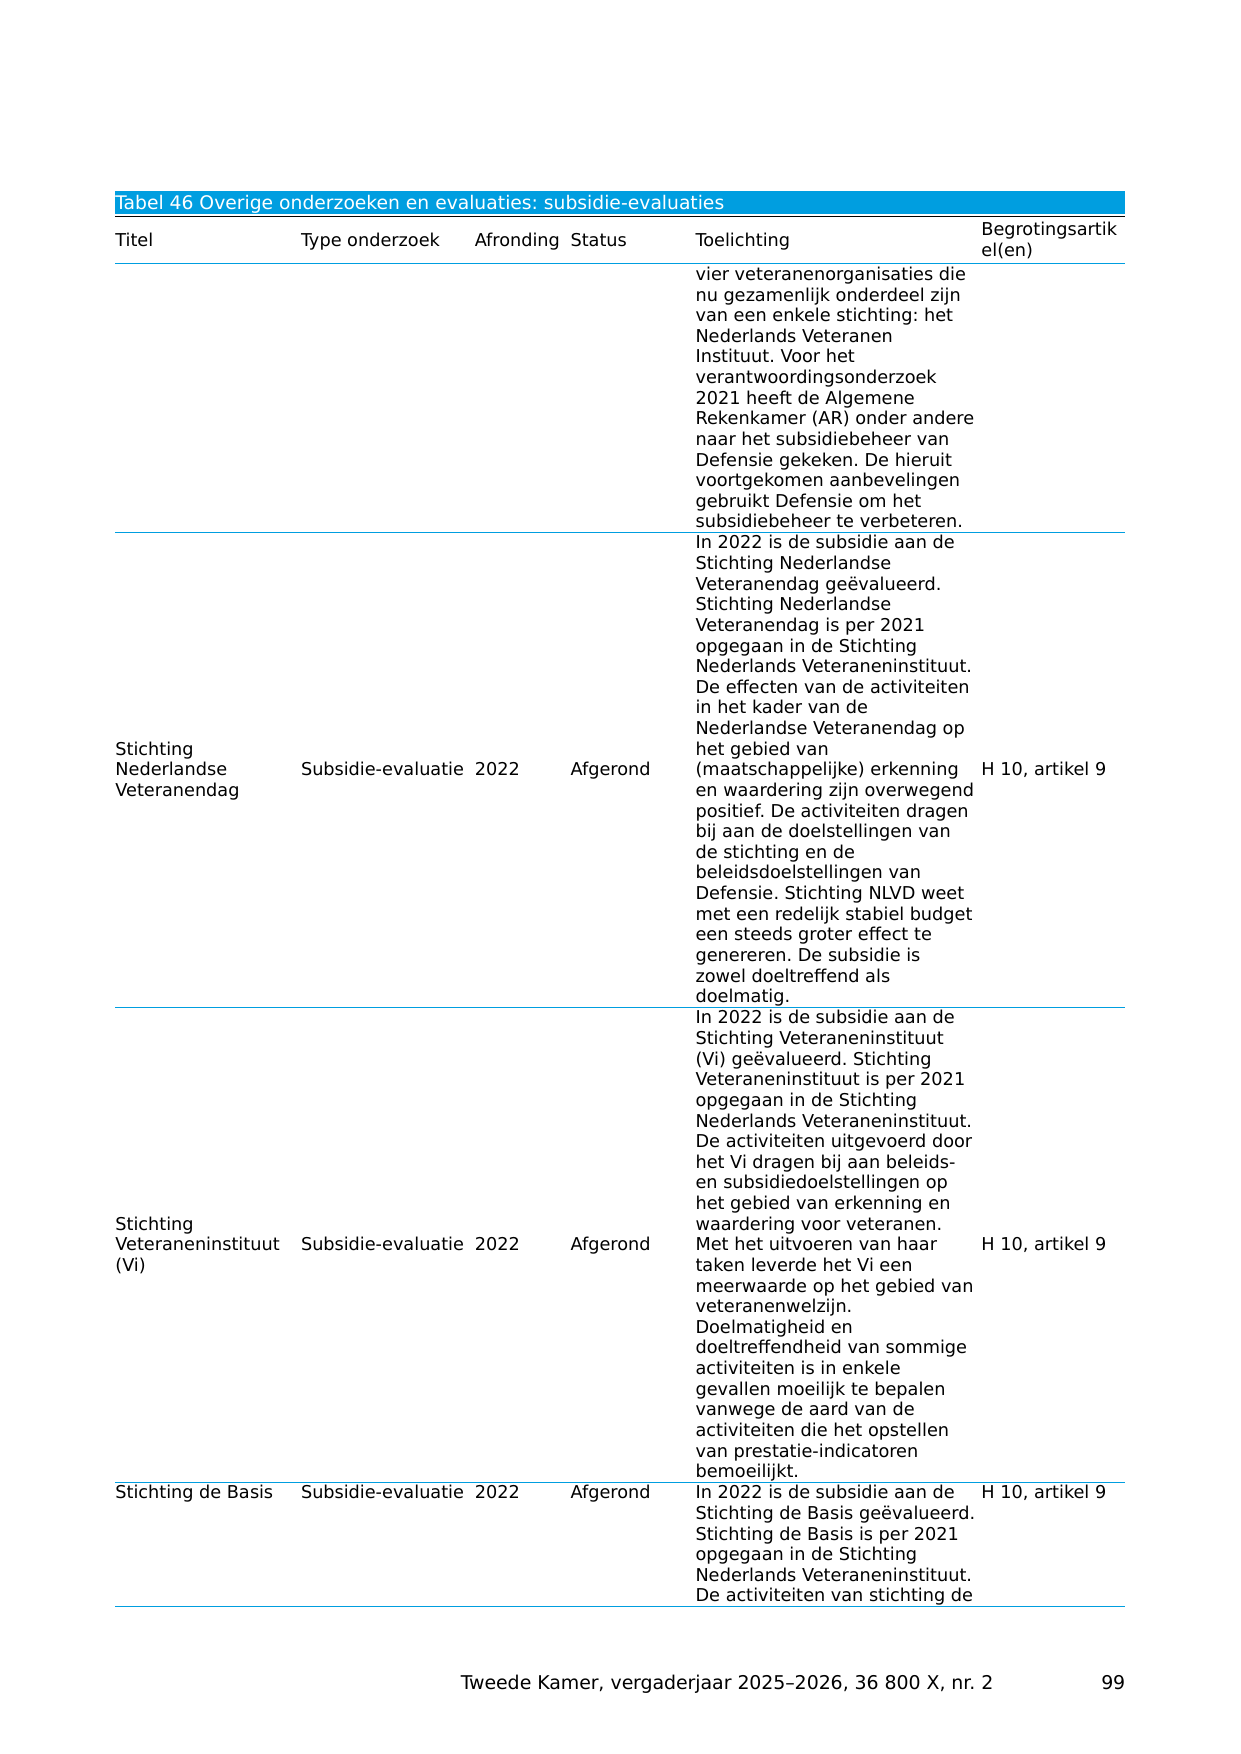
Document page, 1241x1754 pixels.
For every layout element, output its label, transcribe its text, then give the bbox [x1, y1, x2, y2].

table_cell Toelichting [693, 217, 978, 263]
table_cell Subsidie-evaluatie [298, 1483, 472, 1606]
table_cell [115, 264, 298, 532]
table_cell vier veteranenorganisaties die nu gezamenlijk onderdeel zijn van een enkele stichting: het Nederlands Veteranen Instituut. Voor het verantwoordingsonderzoek 2021 heeft de Algemene Rekenkamer (AR) onder andere naar het subsidiebeheer van Defensie gekeken. De hieruit voortgekomen aanbevelingen gebruikt Defensie om het subsidiebeheer te verbeteren. [693, 264, 978, 532]
table_cell Subsidie-evaluatie [298, 1008, 472, 1482]
table_cell In 2022 is de subsidie aan de Stichting Veteraneninstituut (Vi) geëvalueerd. Stichting Veteraneninstituut is per 2021 opgegaan in de Stichting Nederlands Veteraneninstituut. De activiteiten uitgevoerd door het Vi dragen bij aan beleids- en subsidiedoelstellingen op het gebied van erkenning en waardering voor veteranen. Met het uitvoeren van haar taken leverde het Vi een meerwaarde op het gebied van veteranenwelzijn. Doelmatigheid en doeltreffendheid van sommige activiteiten is in enkele gevallen moeilijk te bepalen vanwege de aard van de activiteiten die het opstellen van prestatie-indicatoren bemoeilijkt. [693, 1008, 978, 1482]
table_cell H 10, artikel 9 [978, 533, 1125, 1007]
table_cell Afgerond [568, 1008, 692, 1482]
table_cell H 10, artikel 9 [978, 1008, 1125, 1482]
table_cell Subsidie-evaluatie [298, 533, 472, 1007]
table_cell Type onderzoek [298, 217, 472, 263]
table_cell H 10, artikel 9 [978, 1483, 1125, 1606]
table_cell Stichting de Basis [115, 1483, 298, 1606]
table_cell Afronding [472, 217, 567, 263]
table_cell Begrotingsartikel(en) [978, 217, 1125, 263]
table_cell In 2022 is de subsidie aan de Stichting de Basis geëvalueerd. Stichting de Basis is per 2021 opgegaan in de Stichting Nederlands Veteraneninstituut. De activiteiten van stichting de [693, 1483, 978, 1606]
table_cell Afgerond [568, 1483, 692, 1606]
table_cell 2022 [472, 1483, 567, 1606]
table_cell Status [568, 217, 692, 263]
table_cell Stichting Veteraneninstituut (Vi) [115, 1008, 298, 1482]
table_cell [472, 264, 567, 532]
table_cell Titel [115, 217, 298, 263]
table_cell Afgerond [568, 533, 692, 1007]
table_cell In 2022 is de subsidie aan de Stichting Nederlandse Veteranendag geëvalueerd. Stichting Nederlandse Veteranendag is per 2021 opgegaan in de Stichting Nederlands Veteraneninstituut. De effecten van de activiteiten in het kader van de Nederlandse Veteranendag op het gebied van (maatschappelijke) erkenning en waardering zijn overwegend positief. De activiteiten dragen bij aan de doelstellingen van de stichting en de beleidsdoelstellingen van Defensie. Stichting NLVD weet met een redelijk stabiel budget een steeds groter effect te genereren. De subsidie is zowel doeltreffend als doelmatig. [693, 533, 978, 1007]
table_cell 2022 [472, 1008, 567, 1482]
table_cell 2022 [472, 533, 567, 1007]
table_cell [568, 264, 692, 532]
table_cell [978, 264, 1125, 532]
table_cell [298, 264, 472, 532]
table_cell Stichting Nederlandse Veteranendag [115, 533, 298, 1007]
